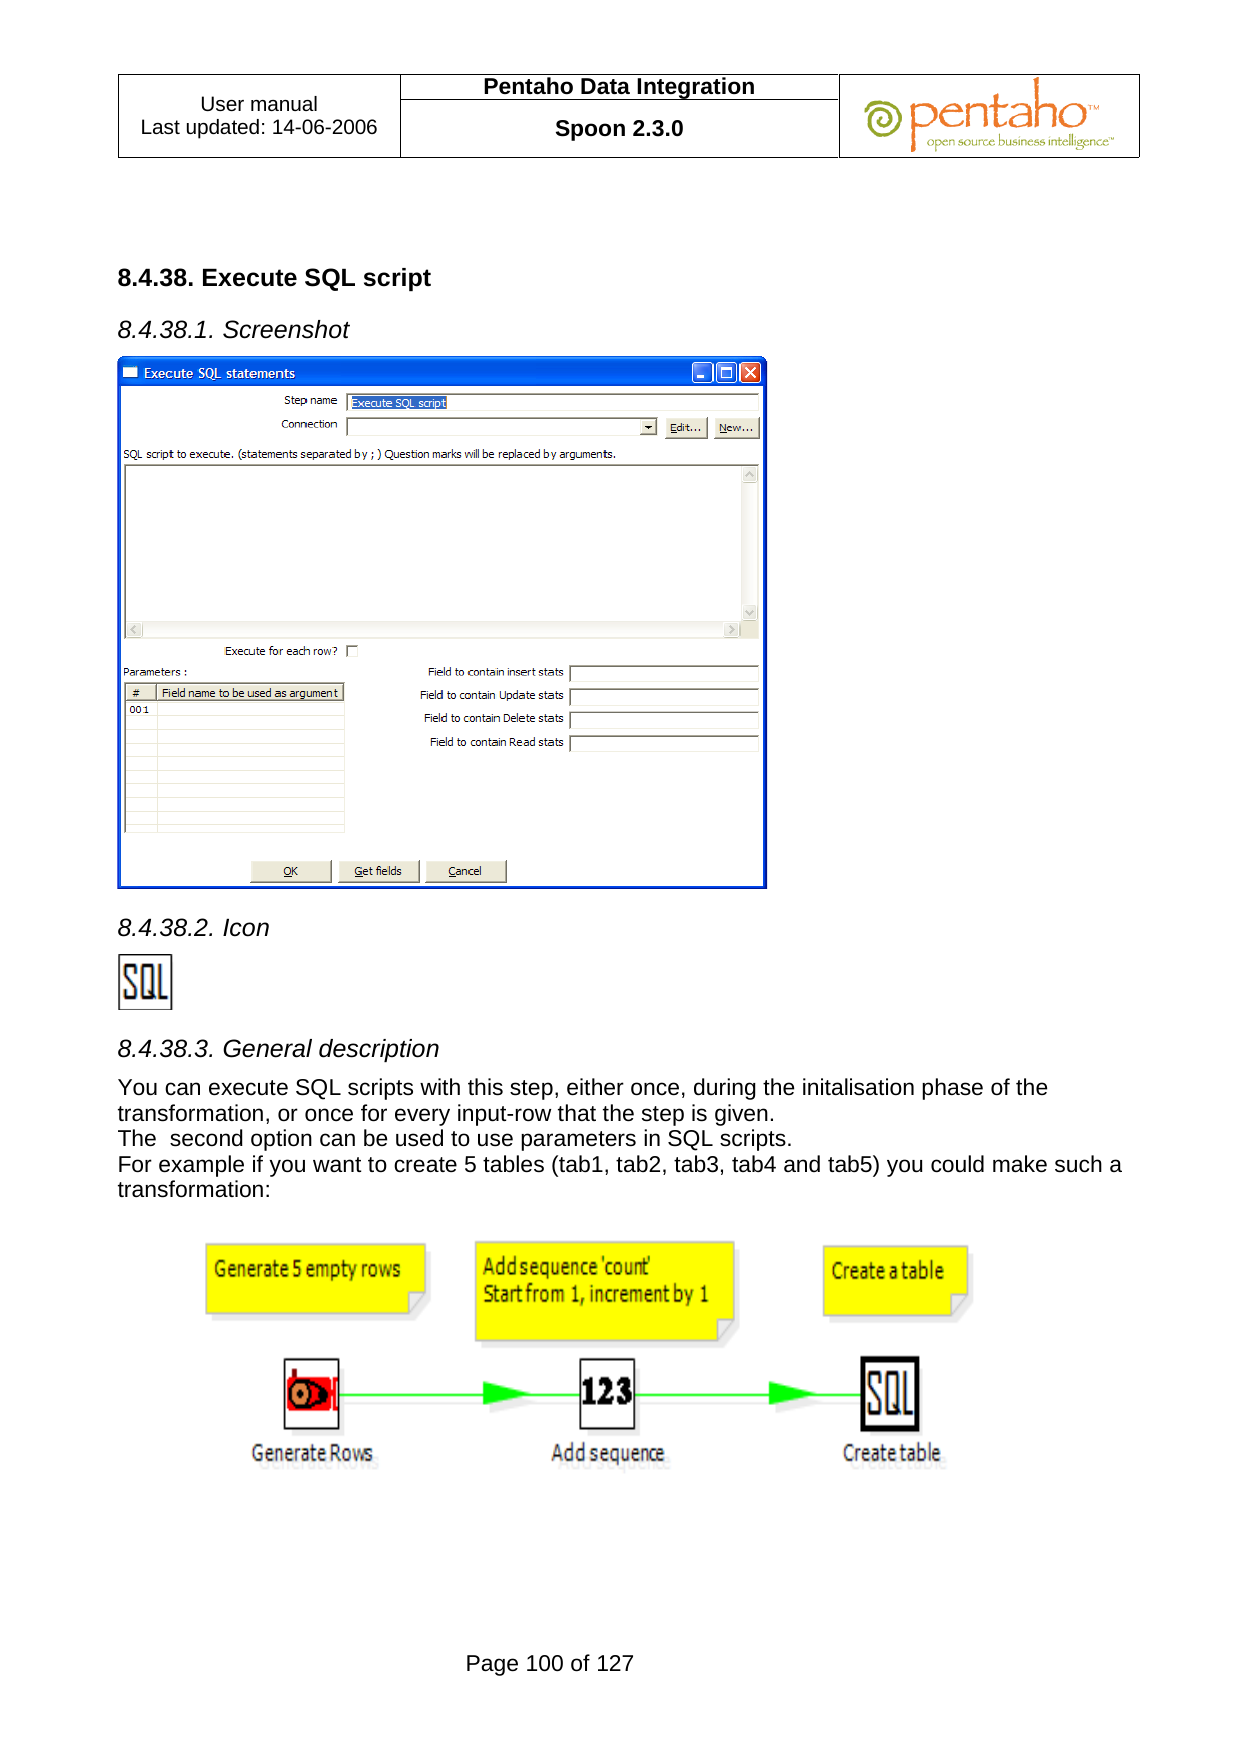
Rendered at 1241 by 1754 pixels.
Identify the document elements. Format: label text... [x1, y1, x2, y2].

subtitle Execute SQL script [117, 263, 1137, 291]
subtitle General description [117, 1034, 1137, 1062]
text You can execute SQL scripts with this step, either once, during the initalisation phase of the transformation, or once for every input-row that the step is given. [117, 1075, 1137, 1126]
subtitle Icon [117, 914, 1137, 942]
text The second option can be used to use parameters in SQL scripts. [117, 1126, 1137, 1151]
picture [117, 356, 768, 889]
subtitle Screenshot [117, 316, 1137, 344]
text For example if you want to create 5 tables (tab1, tab2, tab3, tab4 and tab5) you could make such a transformation: [117, 1151, 1137, 1202]
